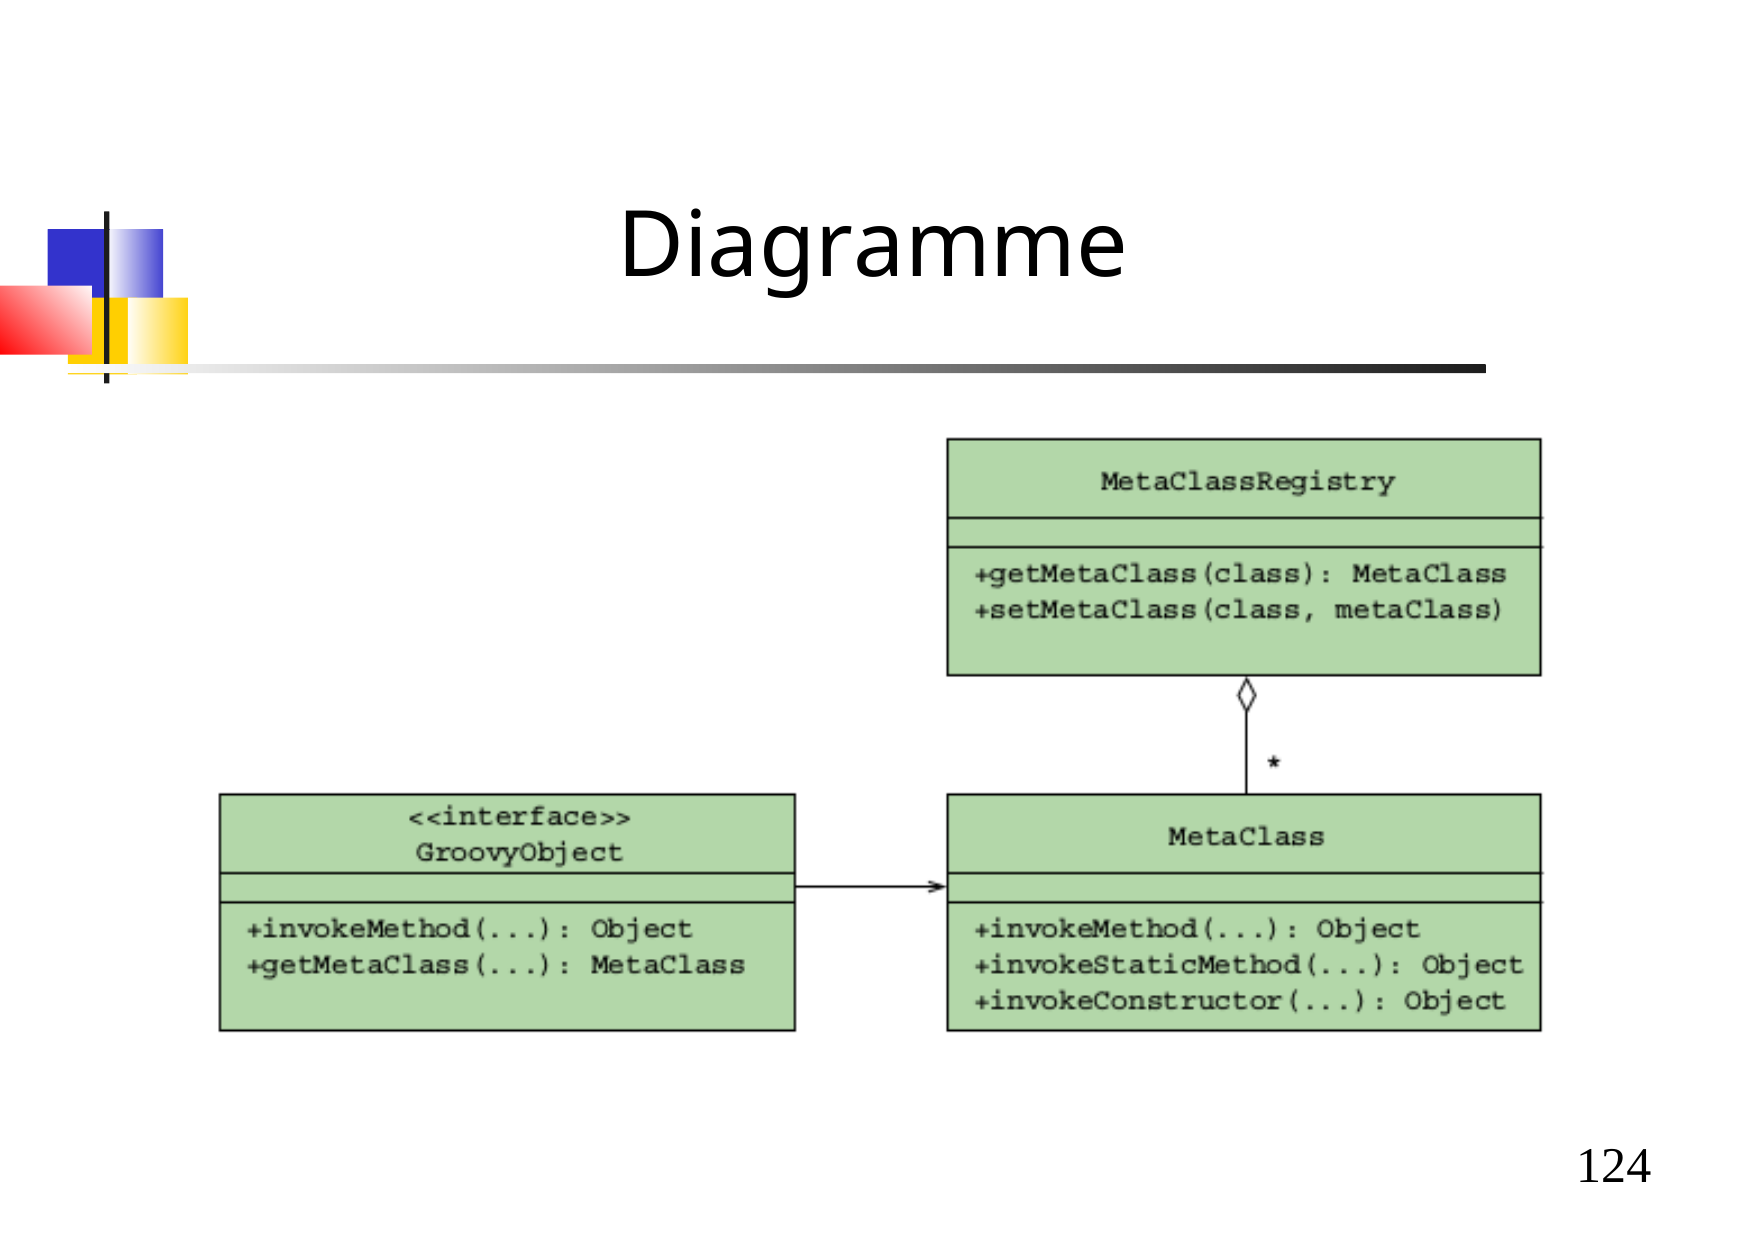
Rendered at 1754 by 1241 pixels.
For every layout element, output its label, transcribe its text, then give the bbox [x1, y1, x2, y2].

picture [179, 414, 1567, 1048]
title Diagramme [179, 139, 1567, 351]
